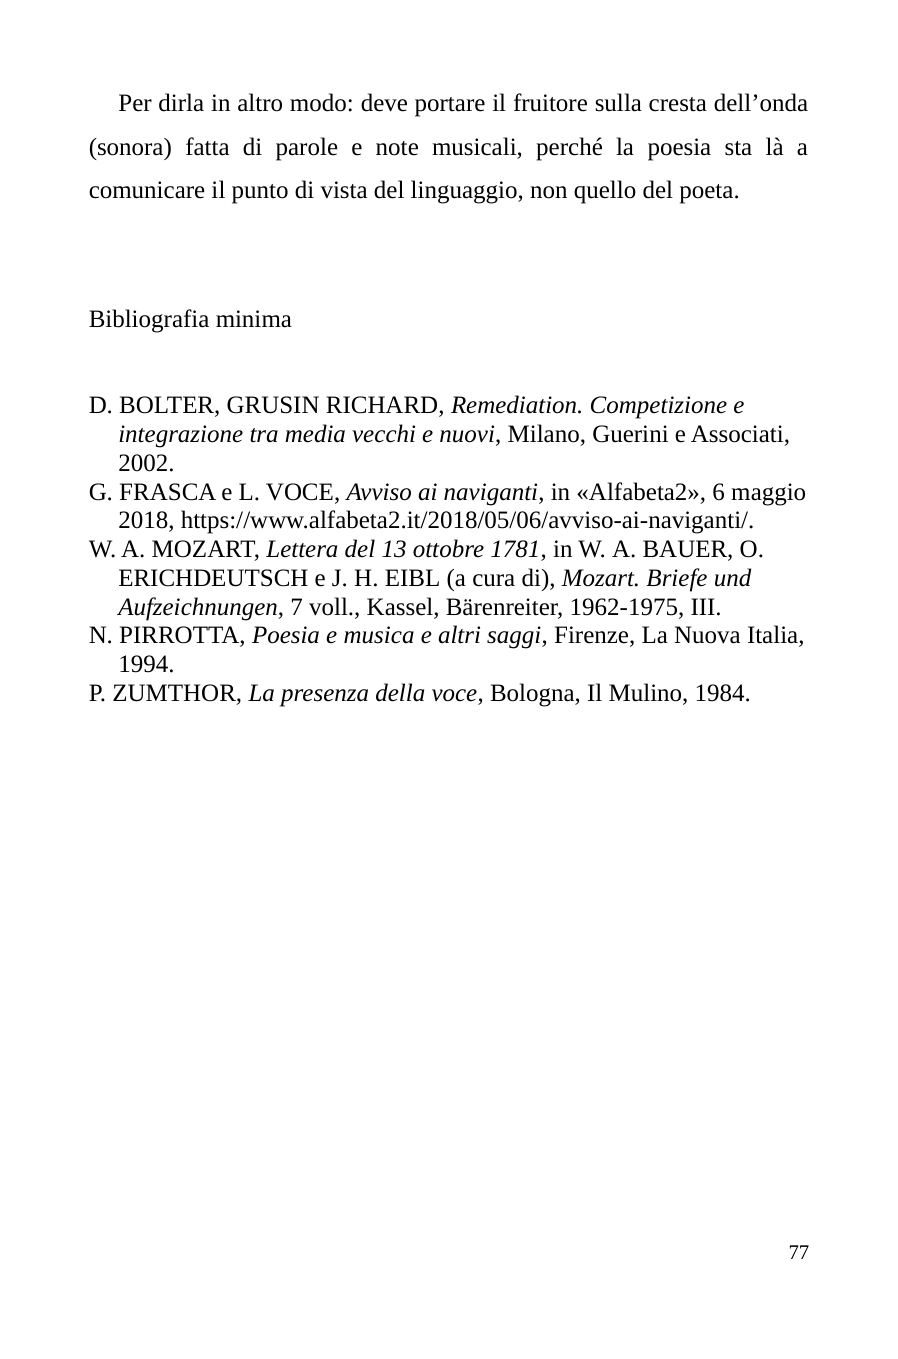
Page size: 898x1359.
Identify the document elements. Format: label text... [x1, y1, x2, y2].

text Bibliografia minima [88, 304, 809, 333]
text D. BOLTER, GRUSIN RICHARD, Remediation. Competizione e integrazione tra media vecchi e nuovi, Milano, Guerini e Associati, 2002. [88, 390, 809, 477]
text N. PIRROTTA, Poesia e musica e altri saggi, Firenze, La Nuova Italia, 1994. [88, 620, 809, 678]
text G. FRASCA e L. VOCE, Avviso ai naviganti, in «Alfabeta2», 6 maggio 2018, https://www.alfabeta2.it/2018/05/06/avviso-ai-naviganti/. [88, 477, 809, 534]
text W. A. MOZART, Lettera del 13 ottobre 1781, in W. A. BAUER, O. ERICHDEUTSCH e J. H. EIBL (a cura di), Mozart. Briefe und Aufzeichnungen, 7 voll., Kassel, Bärenreiter, 1962-1975, III. [88, 534, 809, 620]
text P. ZUMTHOR, La presenza della voce, Bologna, Il Mulino, 1984. [88, 678, 809, 707]
text Per dirla in altro modo: deve portare il fruitore sulla cresta dell’onda (sonora) fatta di parole e note musicali, perché la poesia sta là a comunicare il punto di vista del linguaggio, non quello del poeta. [88, 88, 809, 203]
